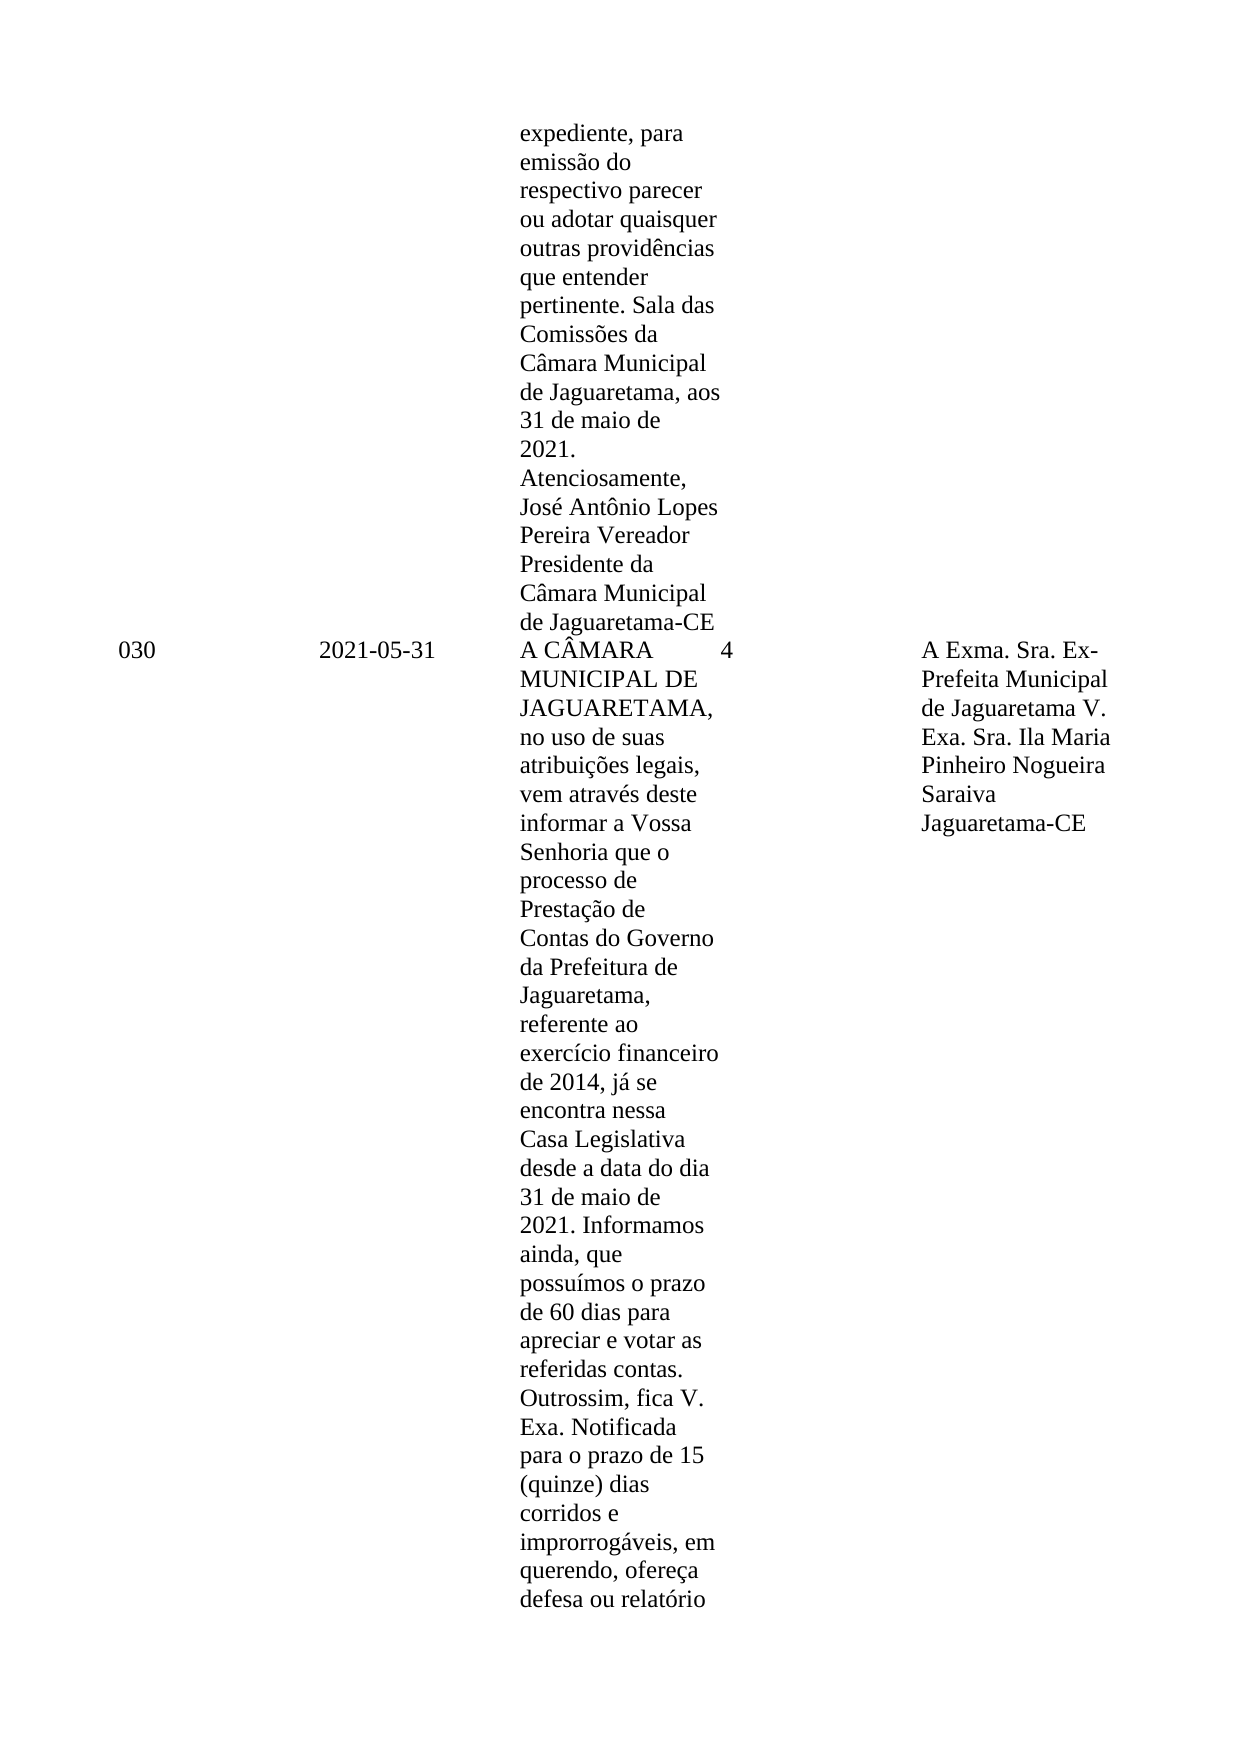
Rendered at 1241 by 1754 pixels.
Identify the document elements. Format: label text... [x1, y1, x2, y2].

table_cell 4 [720, 636, 921, 1613]
table_cell [720, 118, 921, 636]
table_cell 030 [118, 636, 319, 1613]
table_cell [921, 118, 1122, 636]
table_cell [118, 118, 319, 636]
table_cell A CÂMARA MUNICIPAL DE JAGUARETAMA, no uso de suas atribuições legais, vem através deste informar a Vossa Senhoria que o processo de Prestação de Contas do Governo da Prefeitura de Jaguaretama, referente ao exercício financeiro de 2014, já se encontra nessa Casa Legislativa desde a data do dia 31 de maio de 2021. Informamos ainda, que possuímos o prazo de 60 dias para apreciar e votar as referidas contas. Outrossim, fica V. Exa. Notificada para o prazo de 15 (quinze) dias corridos e improrrogáveis, em querendo, ofereça defesa ou relatório [520, 636, 720, 1613]
table_cell expediente, para emissão do respectivo parecer ou adotar quaisquer outras providências que entender pertinente. Sala das Comissões da Câmara Municipal de Jaguaretama, aos 31 de maio de 2021. Atenciosamente, José Antônio Lopes Pereira Vereador Presidente da Câmara Municipal de Jaguaretama-CE [520, 118, 720, 636]
table_cell 2021-05-31 [319, 636, 519, 1613]
table_cell A Exma. Sra. Ex-Prefeita Municipal de Jaguaretama V. Exa. Sra. Ila Maria Pinheiro Nogueira Saraiva Jaguaretama-CE [921, 636, 1122, 1613]
table_cell [319, 118, 519, 636]
